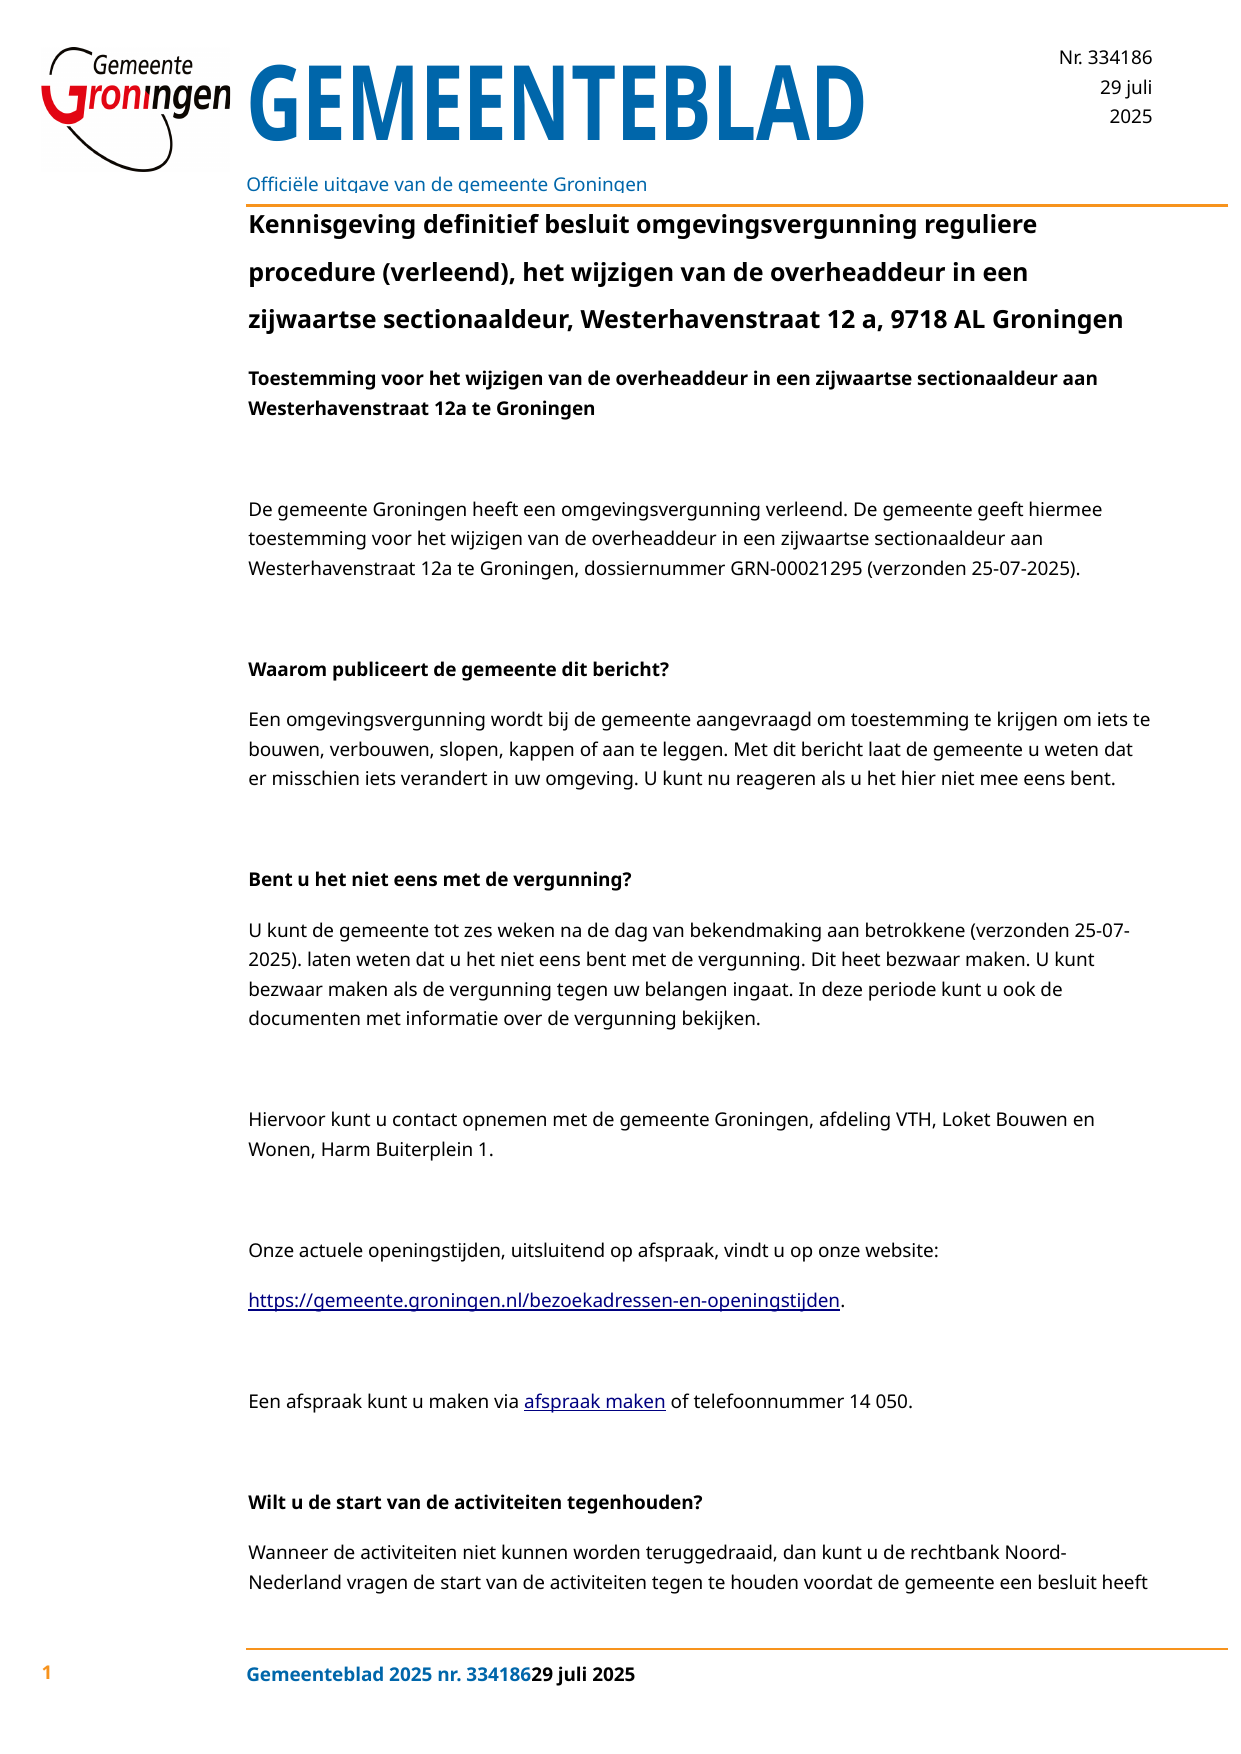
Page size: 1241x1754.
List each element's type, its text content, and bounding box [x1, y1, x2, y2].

text Onze actuele openingstijden, uitsluitend op afspraak, vindt u op onze website: [248, 1237, 1152, 1262]
text Een afspraak kunt u maken via afspraak maken of telefoonnummer 14 050. [248, 1388, 1152, 1414]
text U kunt de gemeente tot zes weken na de dag van bekendmaking aan betrokkene (verzonden 25-07-2025). laten weten dat u het niet eens bent met de vergunning. Dit heet bezwaar maken. U kunt bezwaar maken als de vergunning tegen uw belangen ingaat. In deze periode kunt u ook de documenten met informatie over de vergunning bekijken. [248, 917, 1152, 1031]
text Waarom publiceert de gemeente dit bericht? [248, 656, 1152, 682]
text De gemeente Groningen heeft een omgevingsvergunning verleend. De gemeente geeft hiermee toestemming voor het wijzigen van de overheaddeur in een zijwaartse sectionaaldeur aan Westerhavenstraat 12a te Groningen, dossiernummer GRN-00021295 (verzonden 25-07-2025). [248, 496, 1152, 581]
text https://gemeente.groningen.nl/bezoekadressen-en-openingstijden. [248, 1287, 1152, 1313]
text Hiervoor kunt u contact opnemen met de gemeente Groningen, afdeling VTH, Loket Bouwen en Wonen, Harm Buiterplein 1. [248, 1106, 1152, 1162]
text Bent u het niet eens met de vergunning? [248, 866, 1152, 892]
text Kennisgeving definitief besluit omgevingsvergunning reguliere procedure (verleend), het wijzigen van de overheaddeur in een zijwaartse sectionaaldeur, Westerhavenstraat 12 a, 9718 AL Groningen [248, 207, 1152, 336]
picture [41, 47, 231, 172]
text Toestemming voor het wijzigen van de overheaddeur in een zijwaartse sectionaaldeur aan Westerhavenstraat 12a te Groningen [248, 366, 1152, 421]
text Wilt u de start van de activiteiten tegenhouden? [248, 1489, 1152, 1514]
text Wanneer de activiteiten niet kunnen worden teruggedraaid, dan kunt u de rechtbank Noord-Nederland vragen de start van de activiteiten tegen te houden voordat de gemeente een besluit heeft [248, 1539, 1152, 1594]
text Een omgevingsvergunning wordt bij de gemeente aangevraagd om toestemming te krijgen om iets te bouwen, verbouwen, slopen, kappen of aan te leggen. Met dit bericht laat de gemeente u weten dat er misschien iets verandert in uw omgeving. U kunt nu reageren als u het hier niet mee eens bent. [248, 706, 1152, 791]
